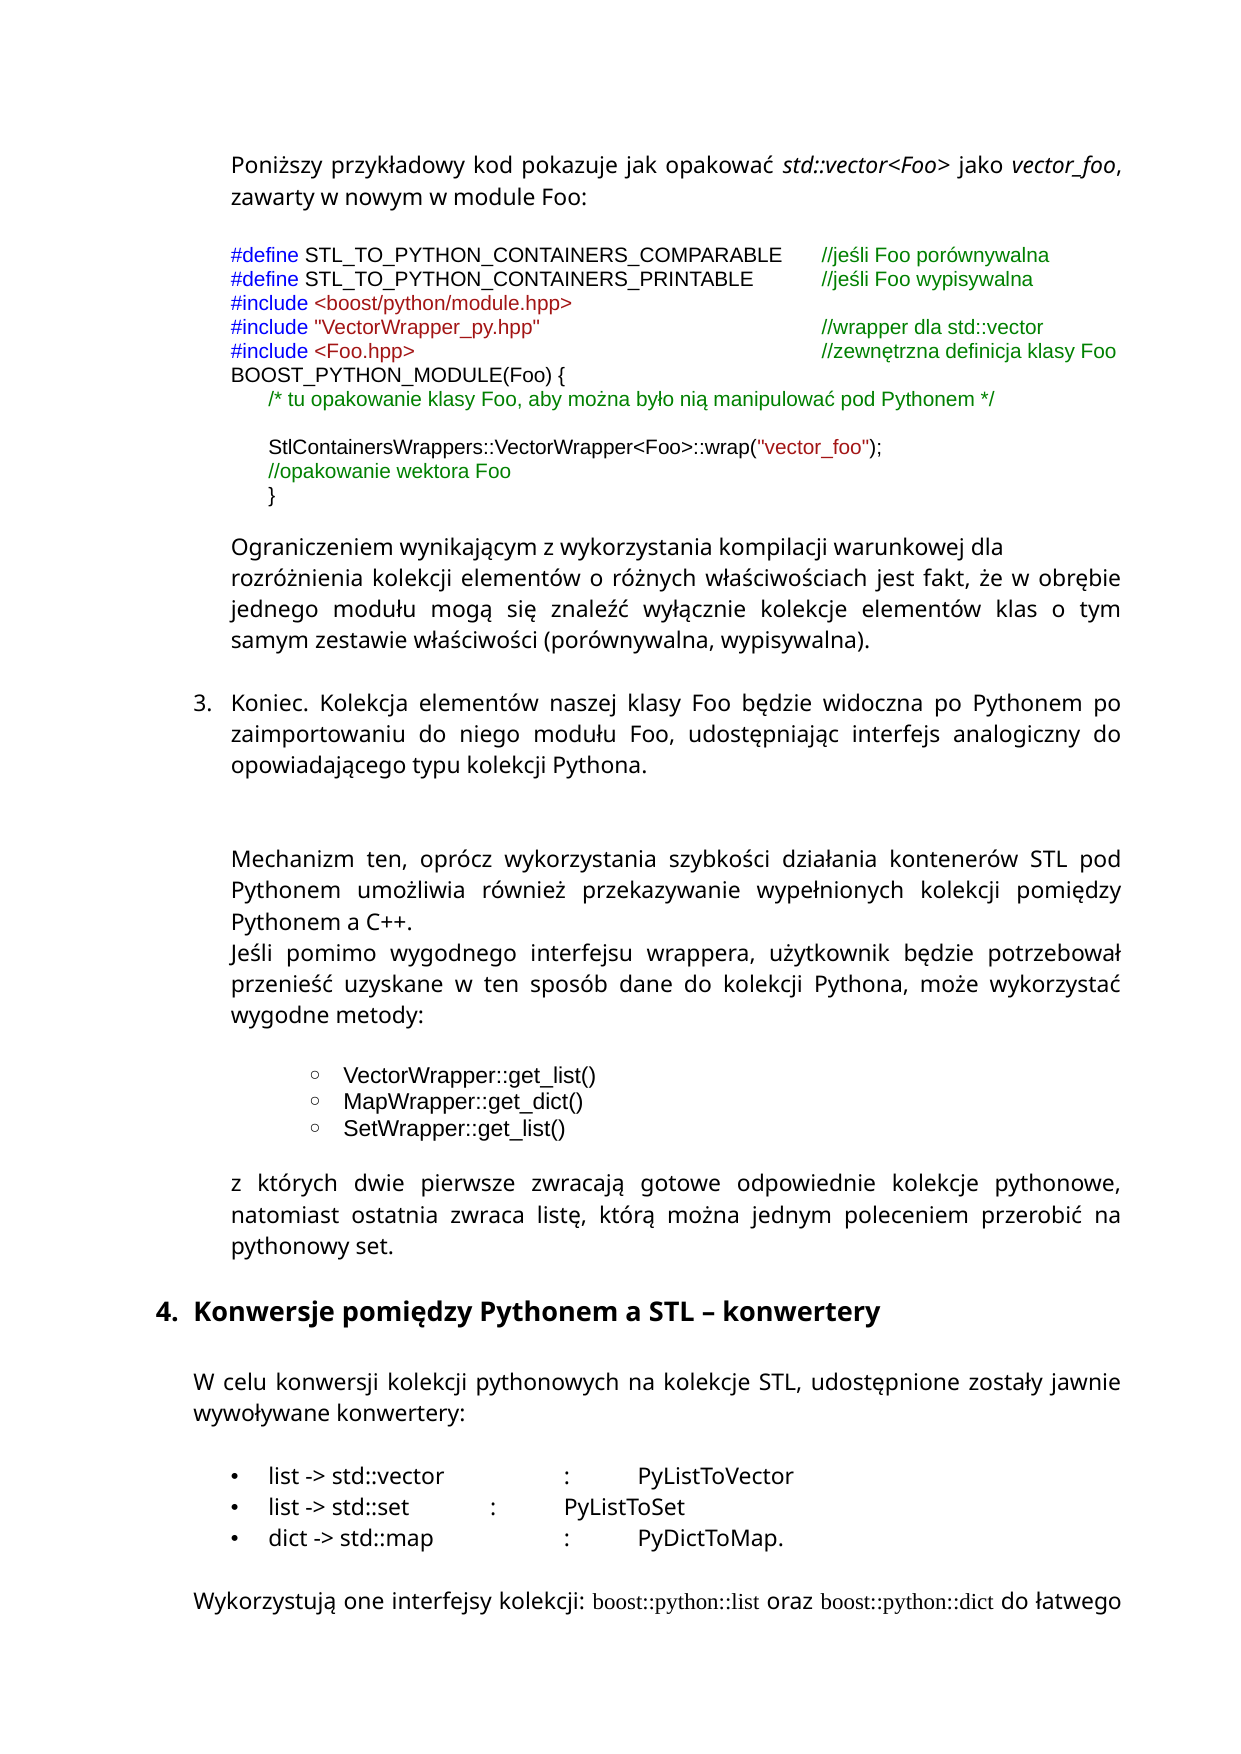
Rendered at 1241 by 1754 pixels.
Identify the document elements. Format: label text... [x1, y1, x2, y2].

list Ograniczeniem wynikającym z wykorzystania kompilacji warunkowej dla [193, 531, 1122, 562]
list Konwersje pomiędzy Pythonem a STL – konwertery [156, 1292, 1122, 1329]
list #include <Foo.hpp> //zewnętrzna definicja klasy Foo [193, 339, 1122, 363]
list rozróżnienia kolekcji elementów o różnych właściwościach jest fakt, że w obrębie jednego modułu mogą się znaleźć wyłącznie kolekcje elementów klas o tym samym zestawie właściwości (porównywalna, wypisywalna). [193, 562, 1122, 656]
list W celu konwersji kolekcji pythonowych na kolekcje STL, udostępnione zostały jawnie wywoływane konwertery: [156, 1366, 1122, 1428]
list MapWrapper::get_dict() [306, 1088, 1122, 1114]
list BOOST_PYTHON_MODULE(Foo) { [193, 363, 1122, 387]
list Wykorzystują one interfejsy kolekcji: boost::python::list oraz boost::python::dict do łatwego [156, 1585, 1122, 1616]
list #define STL_TO_PYTHON_CONTAINERS_PRINTABLE //jeśli Foo wypisywalna [193, 267, 1122, 291]
list z których dwie pierwsze zwracają gotowe odpowiednie kolekcje pythonowe, natomiast ostatnia zwraca listę, którą można jednym poleceniem przerobić na pythonowy set. [193, 1167, 1122, 1261]
list #define STL_TO_PYTHON_CONTAINERS_COMPARABLE //jeśli Foo porównywalna [193, 243, 1122, 267]
list /* tu opakowanie klasy Foo, aby można było nią manipulować pod Pythonem */ [231, 387, 1122, 411]
list //opakowanie wektora Foo [231, 459, 1122, 483]
list Poniższy przykładowy kod pokazuje jak opakować std::vector<Foo> jako vector_foo, zawarty w nowym w module Foo: [193, 149, 1122, 212]
list list -> std::vector : PyListToVector [231, 1460, 1122, 1491]
list Jeśli pomimo wygodnego interfejsu wrappera, użytkownik będzie potrzebował przenieść uzyskane w ten sposób dane do kolekcji Pythona, może wykorzystać wygodne metody: [193, 937, 1122, 1031]
list list -> std::set : PyListToSet [231, 1491, 1122, 1522]
list Mechanizm ten, oprócz wykorzystania szybkości działania kontenerów STL pod Pythonem umożliwia również przekazywanie wypełnionych kolekcji pomiędzy Pythonem a C++. [193, 843, 1122, 937]
list Koniec. Kolekcja elementów naszej klasy Foo będzie widoczna po Pythonem po zaimportowaniu do niego modułu Foo, udostępniając interfejs analogiczny do opowiadającego typu kolekcji Pythona. [193, 687, 1122, 781]
list } [231, 483, 1122, 507]
list VectorWrapper::get_list() [306, 1062, 1122, 1088]
list #include <boost/python/module.hpp> [193, 291, 1122, 315]
list SetWrapper::get_list() [306, 1114, 1122, 1141]
list StlContainersWrappers::VectorWrapper<Foo>::wrap("vector_foo"); [231, 435, 1122, 459]
list #include "VectorWrapper_py.hpp" //wrapper dla std::vector [193, 315, 1122, 339]
list dict -> std::map : PyDictToMap. [231, 1522, 1122, 1553]
